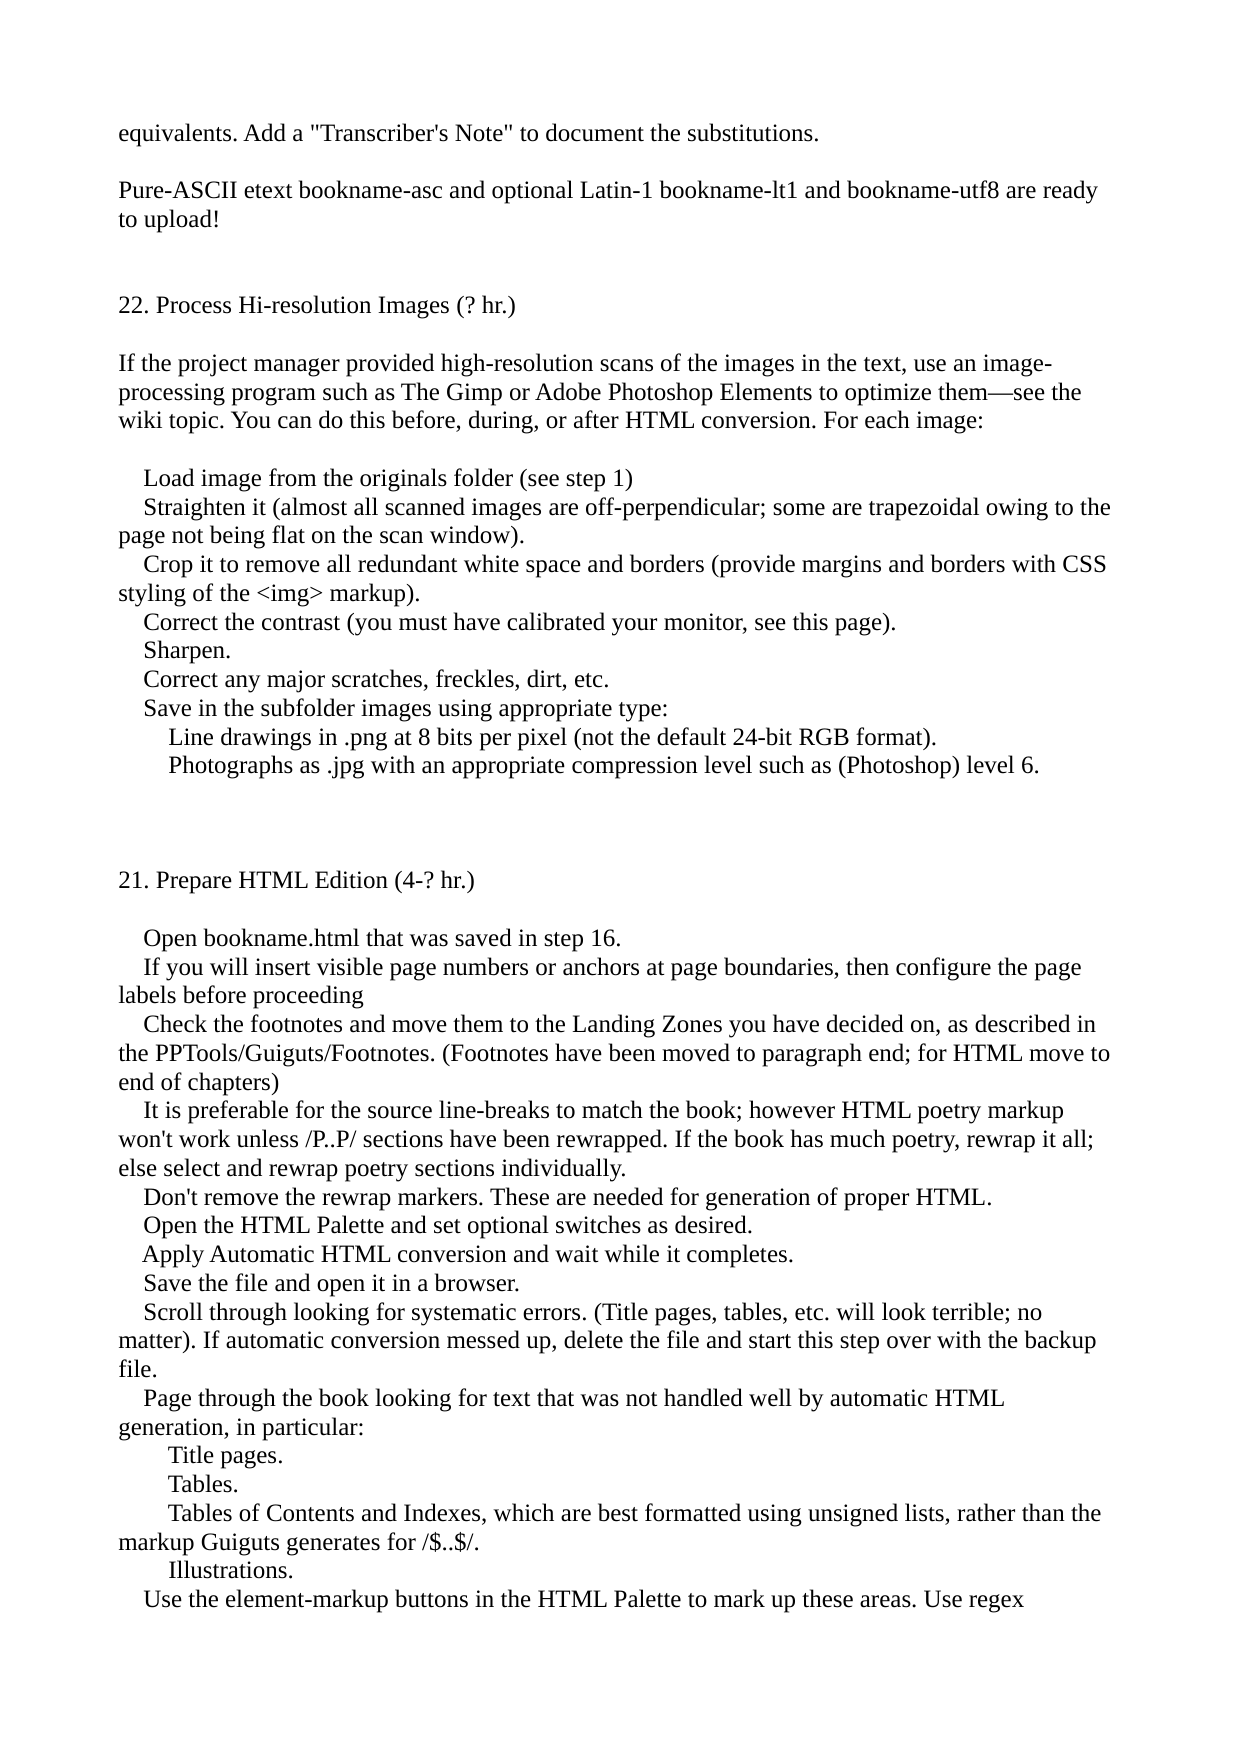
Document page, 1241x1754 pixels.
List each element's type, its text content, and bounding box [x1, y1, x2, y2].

text equivalents. Add a "Transcriber's Note" to document the substitutions. [118, 118, 1122, 147]
text Open the HTML Palette and set optional switches as desired. [118, 1211, 1122, 1239]
text It is preferable for the source line-breaks to match the book; however HTML poetry markup won't work unless /P..P/ sections have been rewrapped. If the book has much poetry, rewrap it all; else select and rewrap poetry sections individually. [118, 1096, 1122, 1182]
text Pure-ASCII etext bookname-asc and optional Latin-1 bookname-lt1 and bookname-utf8 are ready to upload! [118, 176, 1122, 233]
text Save in the subfolder images using appropriate type: [118, 693, 1122, 722]
text Use the element-markup buttons in the HTML Palette to mark up these areas. Use regex [118, 1584, 1122, 1613]
text Scroll through looking for systematic errors. (Title pages, tables, etc. will look terrible; no matter). If automatic conversion messed up, delete the file and start this step over with the backup file. [118, 1297, 1122, 1383]
text Check the footnotes and move them to the Landing Zones you have decided on, as described in the PPTools/Guiguts/Footnotes. (Footnotes have been moved to paragraph end; for HTML move to end of chapters) [118, 1009, 1122, 1096]
text If the project manager provided high-resolution scans of the images in the text, use an image-processing program such as The Gimp or Adobe Photoshop Elements to optimize them—see the wiki topic. You can do this before, during, or after HTML conversion. For each image: [118, 348, 1122, 434]
text Page through the book looking for text that was not handled well by automatic HTML generation, in particular: [118, 1383, 1122, 1441]
text Load image from the originals folder (see step 1) [118, 463, 1122, 492]
text Line drawings in .png at 8 bits per pixel (not the default 24-bit RGB format). [118, 722, 1122, 751]
text Open bookname.html that was saved in step 16. [118, 923, 1122, 952]
text Save the file and open it in a browser. [118, 1268, 1122, 1297]
text Apply Automatic HTML conversion and wait while it completes. [118, 1239, 1122, 1268]
text Straighten it (almost all scanned images are off-perpendicular; some are trapezoidal owing to the page not being flat on the scan window). [118, 492, 1122, 549]
text Correct any major scratches, freckles, dirt, etc. [118, 664, 1122, 693]
text If you will insert visible page numbers or anchors at page boundaries, then configure the page labels before proceeding [118, 952, 1122, 1009]
text Tables. [118, 1469, 1122, 1498]
text Sharpen. [118, 636, 1122, 664]
text 22. Process Hi-resolution Images (? hr.) [118, 291, 1122, 319]
text Title pages. [118, 1441, 1122, 1469]
text Photographs as .jpg with an appropriate compression level such as (Photoshop) level 6. [118, 751, 1122, 779]
text Don't remove the rewrap markers. These are needed for generation of proper HTML. [118, 1182, 1122, 1211]
text Crop it to remove all redundant white space and borders (provide margins and borders with CSS styling of the <img> markup). [118, 549, 1122, 607]
text Correct the contrast (you must have calibrated your monitor, see this page). [118, 607, 1122, 636]
text Tables of Contents and Indexes, which are best formatted using unsigned lists, rather than the markup Guiguts generates for /$..$/. [118, 1498, 1122, 1556]
text Illustrations. [118, 1556, 1122, 1584]
text 21. Prepare HTML Edition (4-? hr.) [118, 866, 1122, 894]
